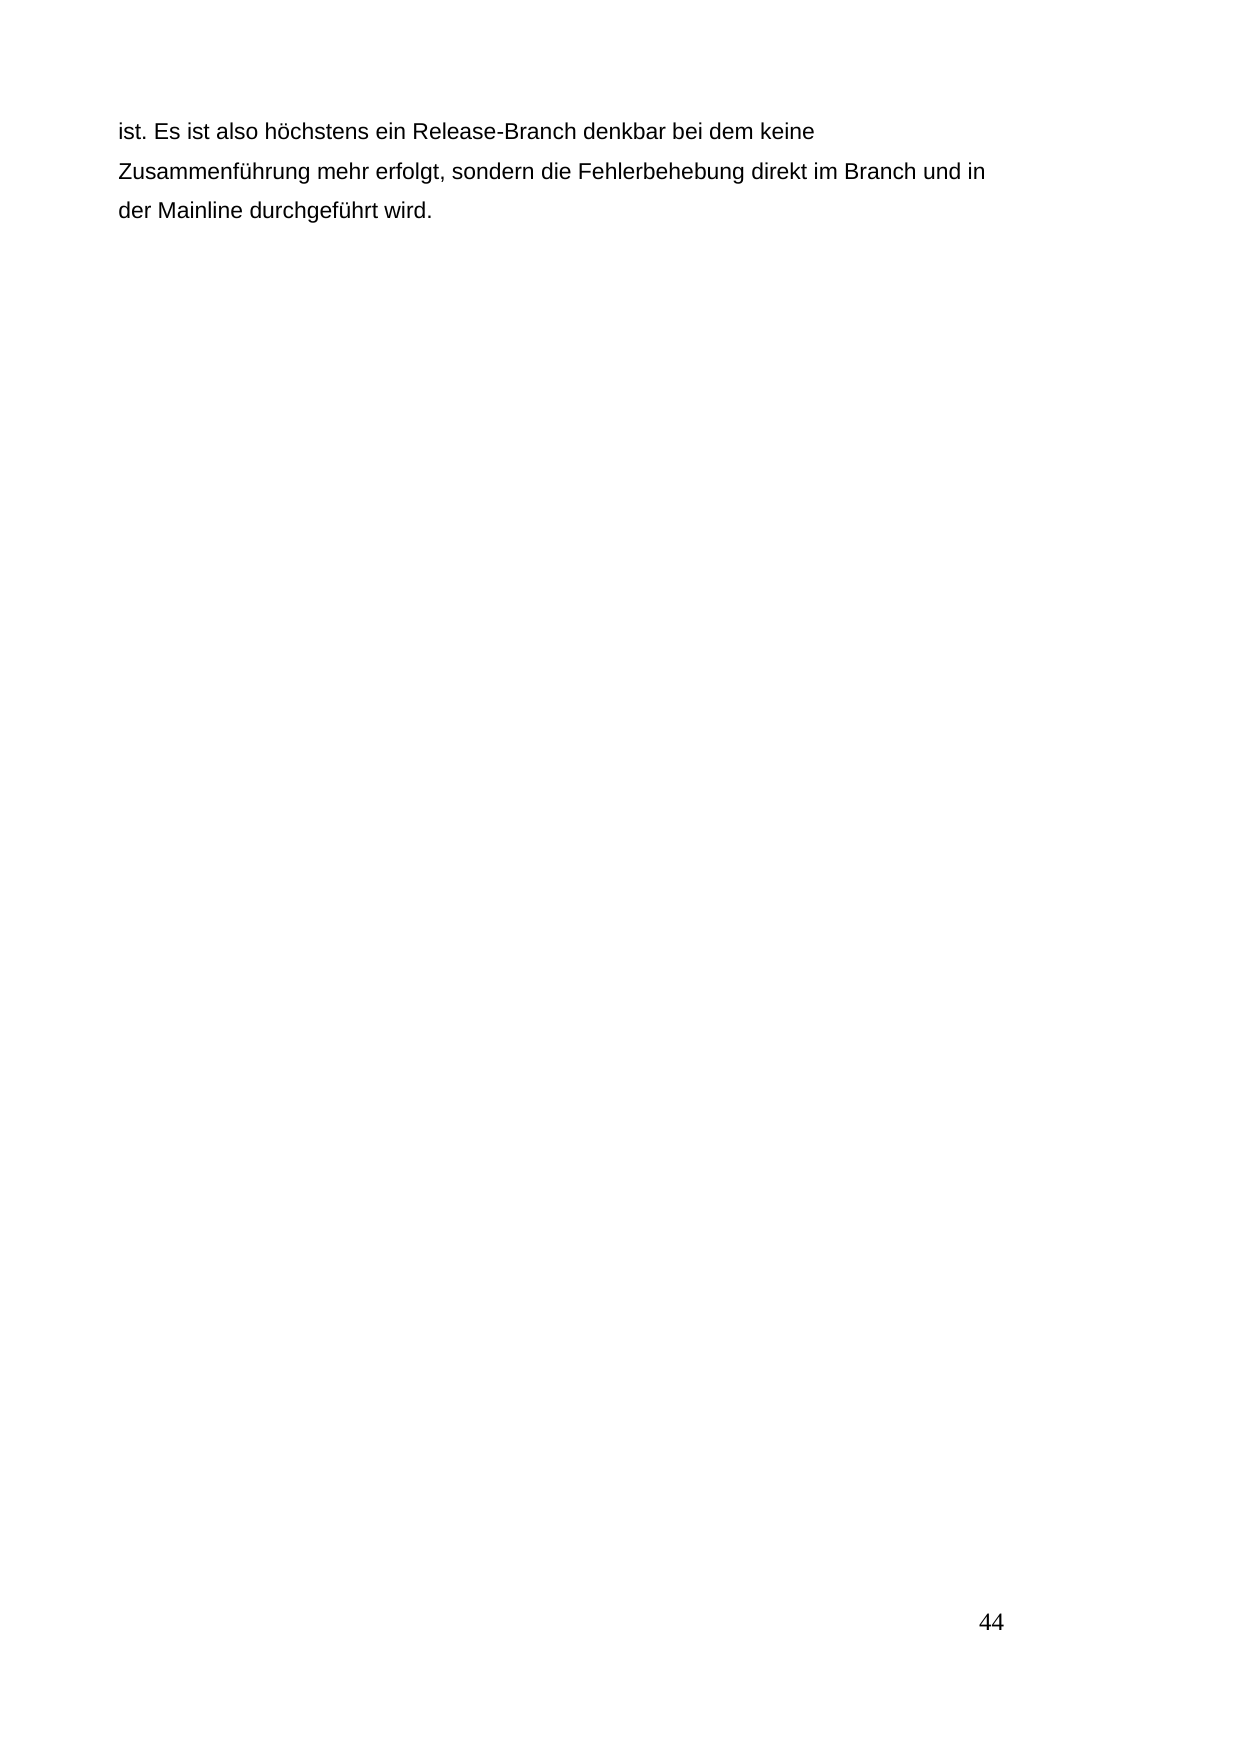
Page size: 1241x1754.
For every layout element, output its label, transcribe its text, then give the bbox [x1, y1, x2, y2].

text ist. Es ist also höchstens ein Release-Branch denkbar bei dem keine Zusammenführung mehr erfolgt, sondern die Fehlerbehebung direkt im Branch und in der Mainline durchgeführt wird. [118, 118, 1004, 223]
